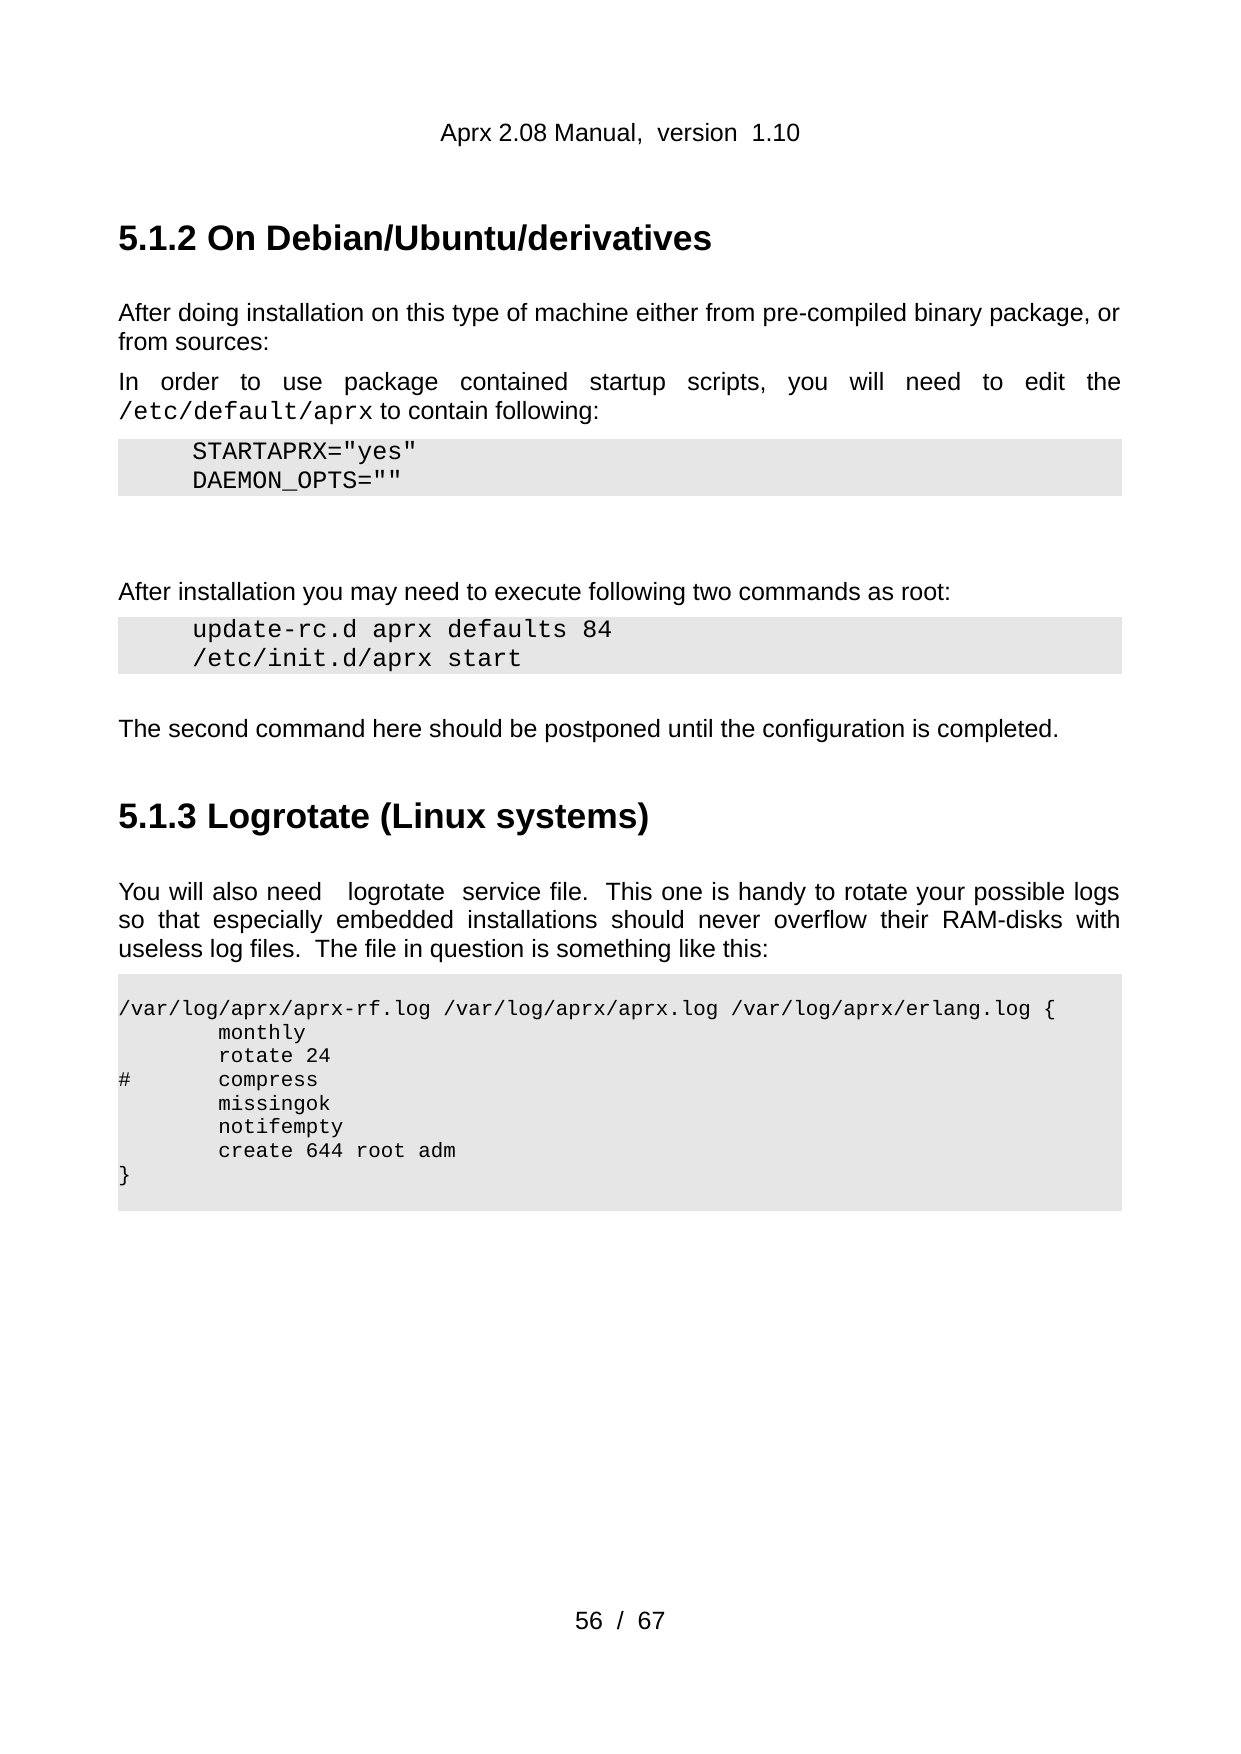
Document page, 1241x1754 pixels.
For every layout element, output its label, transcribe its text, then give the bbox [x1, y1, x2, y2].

text update-rc.d aprx defaults 84 [118, 617, 1122, 645]
text STARTAPRX="yes" [118, 439, 1122, 467]
text missingok [118, 1093, 1122, 1116]
text /var/log/aprx/aprx-rf.log /var/log/aprx/aprx.log /var/log/aprx/erlang.log { [118, 998, 1122, 1022]
text rotate 24 [118, 1046, 1122, 1069]
text monthly [118, 1022, 1122, 1046]
text In order to use package contained startup scripts, you will need to edit the /etc/default/aprx to contain following: [118, 367, 1122, 427]
text The second command here should be postponed until the configuration is completed. [118, 714, 1122, 743]
subtitle On Debian/Ubuntu/derivatives [118, 217, 1122, 258]
text DAEMON_OPTS="" [118, 467, 1122, 496]
text After installation you may need to execute following two commands as root: [118, 577, 1122, 605]
text /etc/init.d/aprx start [118, 645, 1122, 674]
subtitle Logrotate (Linux systems) [118, 795, 1122, 836]
text # compress [118, 1069, 1122, 1093]
text After doing installation on this type of machine either from pre-compiled binary package, or from sources: [118, 298, 1122, 356]
text create 644 root adm [118, 1140, 1122, 1164]
text } [118, 1164, 1122, 1187]
text notifempty [118, 1116, 1122, 1140]
text You will also need logrotate service file. This one is handy to rotate your possible logs so that especially embedded installations should never overflow their RAM-disks with useless log files. The file in question is something like this: [118, 877, 1122, 963]
